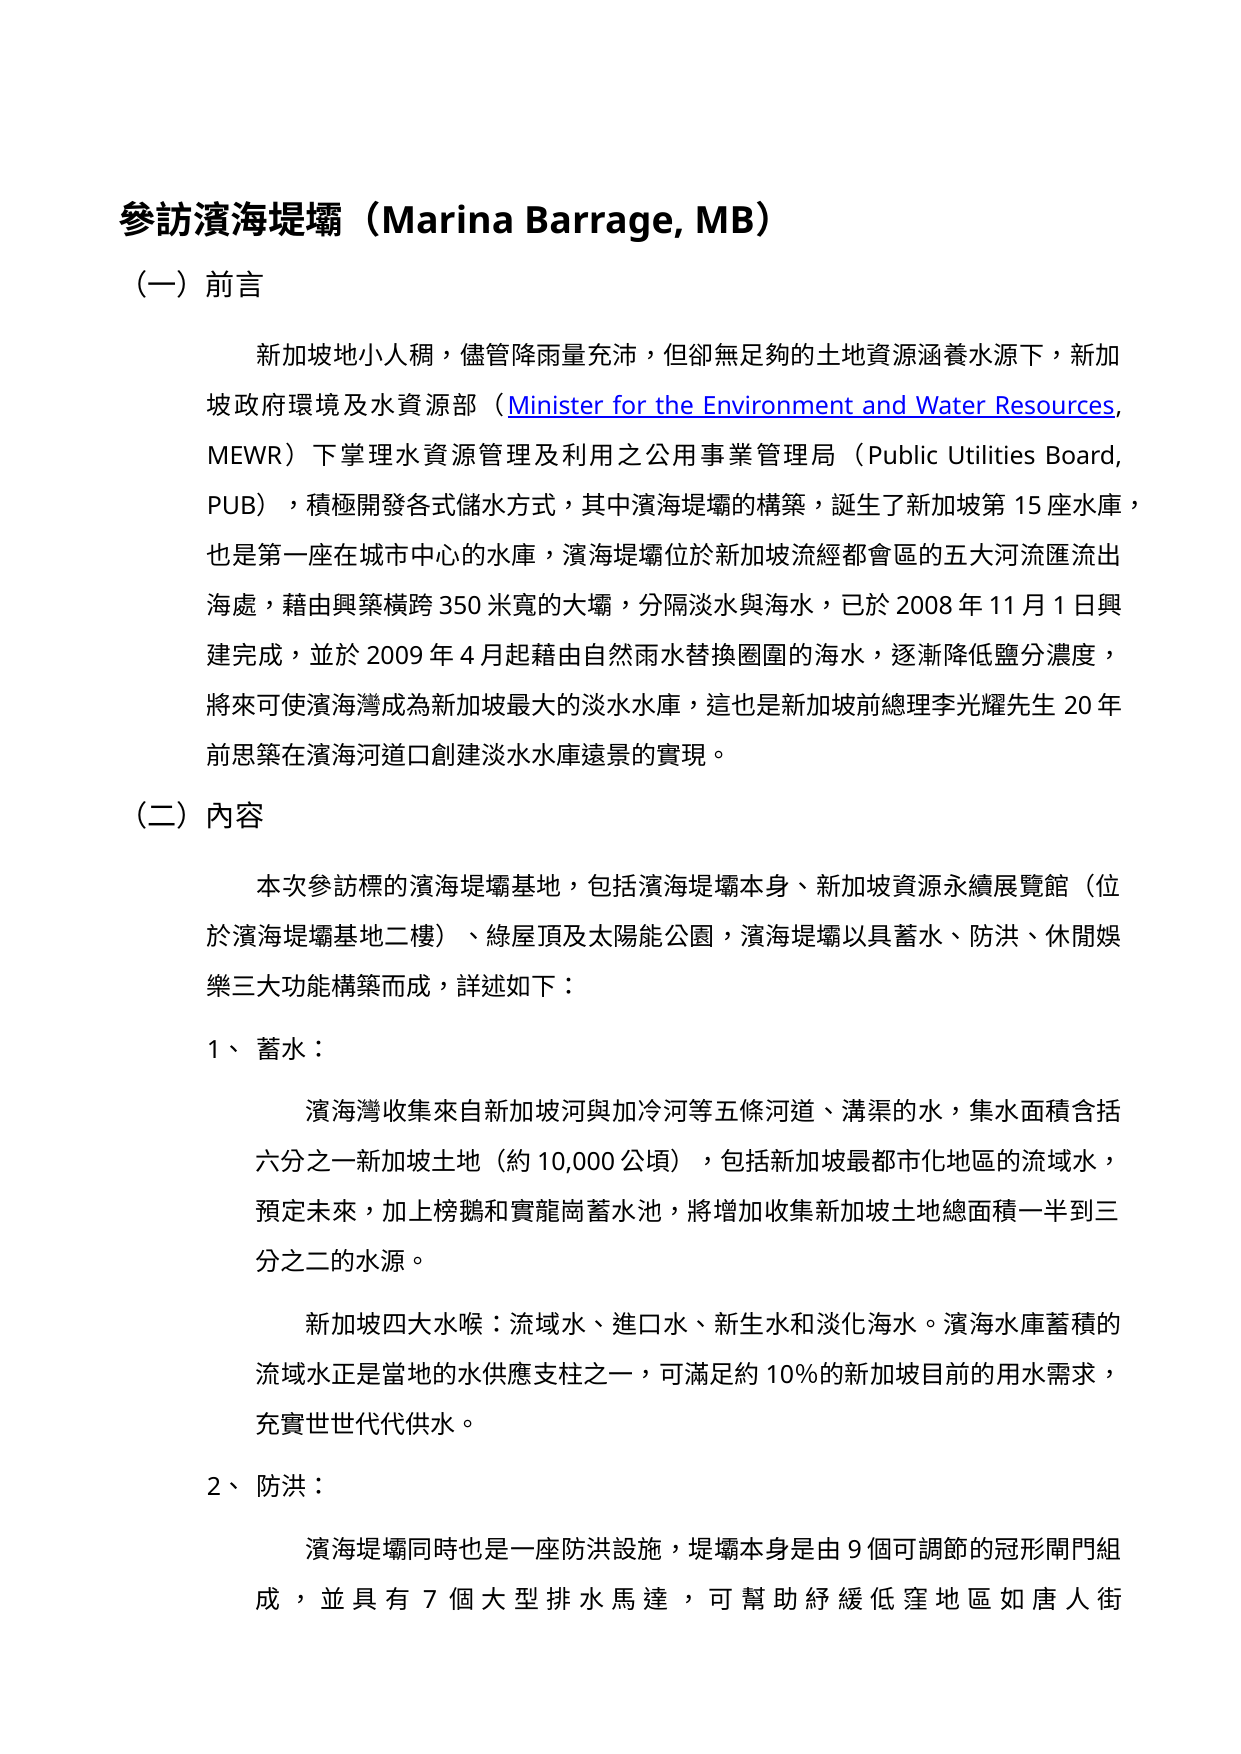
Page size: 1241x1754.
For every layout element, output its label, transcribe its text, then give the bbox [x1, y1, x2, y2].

subtitle （一）前言 [118, 256, 1122, 306]
text 新加坡四大水喉：流域水、進口水、新生水和淡化海水。濱海水庫蓄積的流域水正是當地的水供應支柱之一，可滿足約10％的新加坡目前的用水需求，充實世世代代供水。 [256, 1293, 1122, 1443]
text 濱海堤壩同時也是一座防洪設施，堤壩本身是由9個可調節的冠形閘門組成，並具有7個大型排水馬達，可幫助紓緩低窪地區如唐人街 [256, 1518, 1122, 1618]
text 濱海灣收集來自新加坡河與加冷河等五條河道、溝渠的水，集水面積含括六分之一新加坡土地（約10,000公頃），包括新加坡最都市化地區的流域水，預定未來，加上榜鵝和實龍崗蓄水池，將增加收集新加坡土地總面積一半到三分之二的水源。 [256, 1081, 1122, 1281]
text 新加坡地小人稠，儘管降雨量充沛，但卻無足夠的土地資源涵養水源下，新加坡政府環境及水資源部（Minister for the Environment and Water Resources, MEWR）下掌理水資源管理及利用之公用事業管理局（Public Utilities Board, PUB），積極開發各式儲水方式，其中濱海堤壩的構築，誕生了新加坡第15座水庫，也是第一座在城市中心的水庫，濱海堤壩位於新加坡流經都會區的五大河流匯流出海處，藉由興築橫跨350米寬的大壩，分隔淡水與海水，已於2008年11月1日興建完成，並於2009年4月起藉由自然雨水替換圈圍的海水，逐漸降低鹽分濃度，將來可使濱海灣成為新加坡最大的淡水水庫，這也是新加坡前總理李光耀先生20年前思築在濱海河道口創建淡水水庫遠景的實現。 [207, 324, 1122, 774]
subtitle （二）內容 [118, 787, 1122, 837]
text 本次參訪標的濱海堤壩基地，包括濱海堤壩本身、新加坡資源永續展覽館（位於濱海堤壩基地二樓）、綠屋頂及太陽能公園，濱海堤壩以具蓄水、防洪、休閒娛樂三大功能構築而成，詳述如下： [207, 856, 1122, 1006]
list 防洪： [207, 1456, 1122, 1506]
subtitle 參訪濱海堤壩（Marina Barrage, MB） [118, 193, 1122, 243]
list 蓄水： [207, 1018, 1122, 1068]
